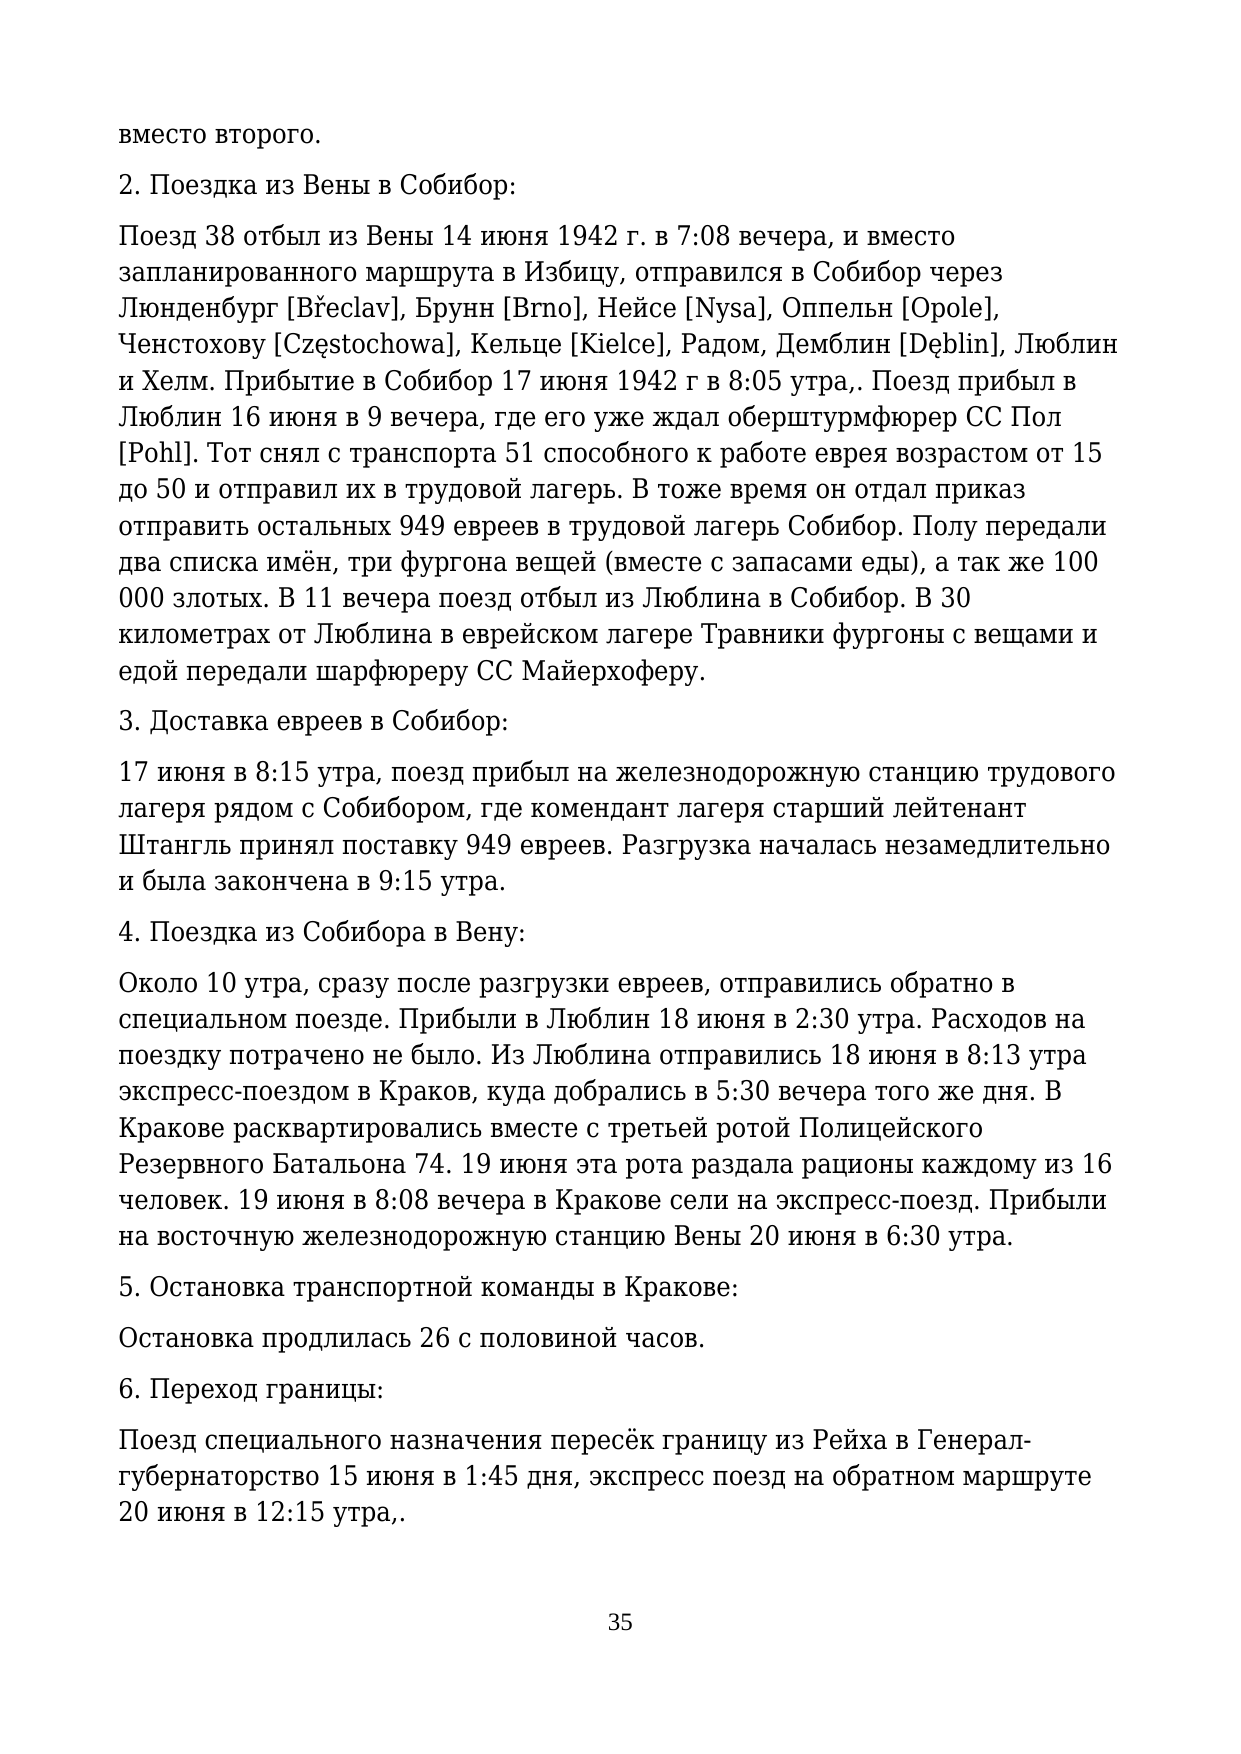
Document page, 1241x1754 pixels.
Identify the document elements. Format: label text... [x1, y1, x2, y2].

text Поезд специального назначения пересёк границу из Рейха в Генерал-губернаторство 15 июня в 1:45 дня, экспресс поезд на обратном маршруте 20 июня в 12:15 утра,. [118, 1424, 1122, 1528]
text 4. Поездка из Собибора в Вену: [118, 916, 1122, 948]
text Поезд 38 отбыл из Вены 14 июня 1942 г. в 7:08 вечера, и вместо запланированного маршрута в Избицу, отправился в Собибор через Люнденбург [Břeclav], Брунн [Brno], Нейсе [Nysa], Оппельн [Opole], Ченстохову [Częstochowa], Кельце [Kielce], Радом, Демблин [Dęblin], Люблин и Хелм. Прибытие в Собибор 17 июня 1942 г в 8:05 утра,. Поезд прибыл в Люблин 16 июня в 9 вечера, где его уже ждал оберштурмфюрер СС Пол [Pohl]. Тот снял с транспорта 51 способного к работе еврея возрастом от 15 до 50 и отправил их в трудовой лагерь. В тоже время он отдал приказ отправить остальных 949 евреев в трудовой лагерь Собибор. Полу передали два списка имён, три фургона вещей (вместе с запасами еды), а так же 100 000 злотых. В 11 вечера поезд отбыл из Люблина в Собибор. В 30 километрах от Люблина в еврейском лагере Травники фургоны с вещами и едой передали шарфюреру СС Майерхоферу. [118, 220, 1122, 686]
text 17 июня в 8:15 утра, поезд прибыл на железнодорожную станцию трудового лагеря рядом с Собибором, где комендант лагеря старший лейтенант Штангль принял поставку 949 евреев. Разгрузка началась незамедлительно и была закончена в 9:15 утра. [118, 756, 1122, 897]
text 2. Поездка из Вены в Собибор: [118, 169, 1122, 201]
text вместо второго. [118, 118, 1122, 150]
text Около 10 утра, сразу после разгрузки евреев, отправились обратно в специальном поезде. Прибыли в Люблин 18 июня в 2:30 утра. Расходов на поездку потрачено не было. Из Люблина отправились 18 июня в 8:13 утра экспресс-поездом в Краков, куда добрались в 5:30 вечера того же дня. В Кракове расквартировались вместе с третьей ротой Полицейского Резервного Батальона 74. 19 июня эта рота раздала рационы каждому из 16 человек. 19 июня в 8:08 вечера в Кракове сели на экспресс-поезд. Прибыли на восточную железнодорожную станцию Вены 20 июня в 6:30 утра. [118, 967, 1122, 1252]
text Остановка продлилась 26 с половиной часов. [118, 1322, 1122, 1354]
text 5. Остановка транспортной команды в Кракове: [118, 1271, 1122, 1303]
text 6. Переход границы: [118, 1373, 1122, 1405]
text 3. Доставка евреев в Собибор: [118, 706, 1122, 737]
